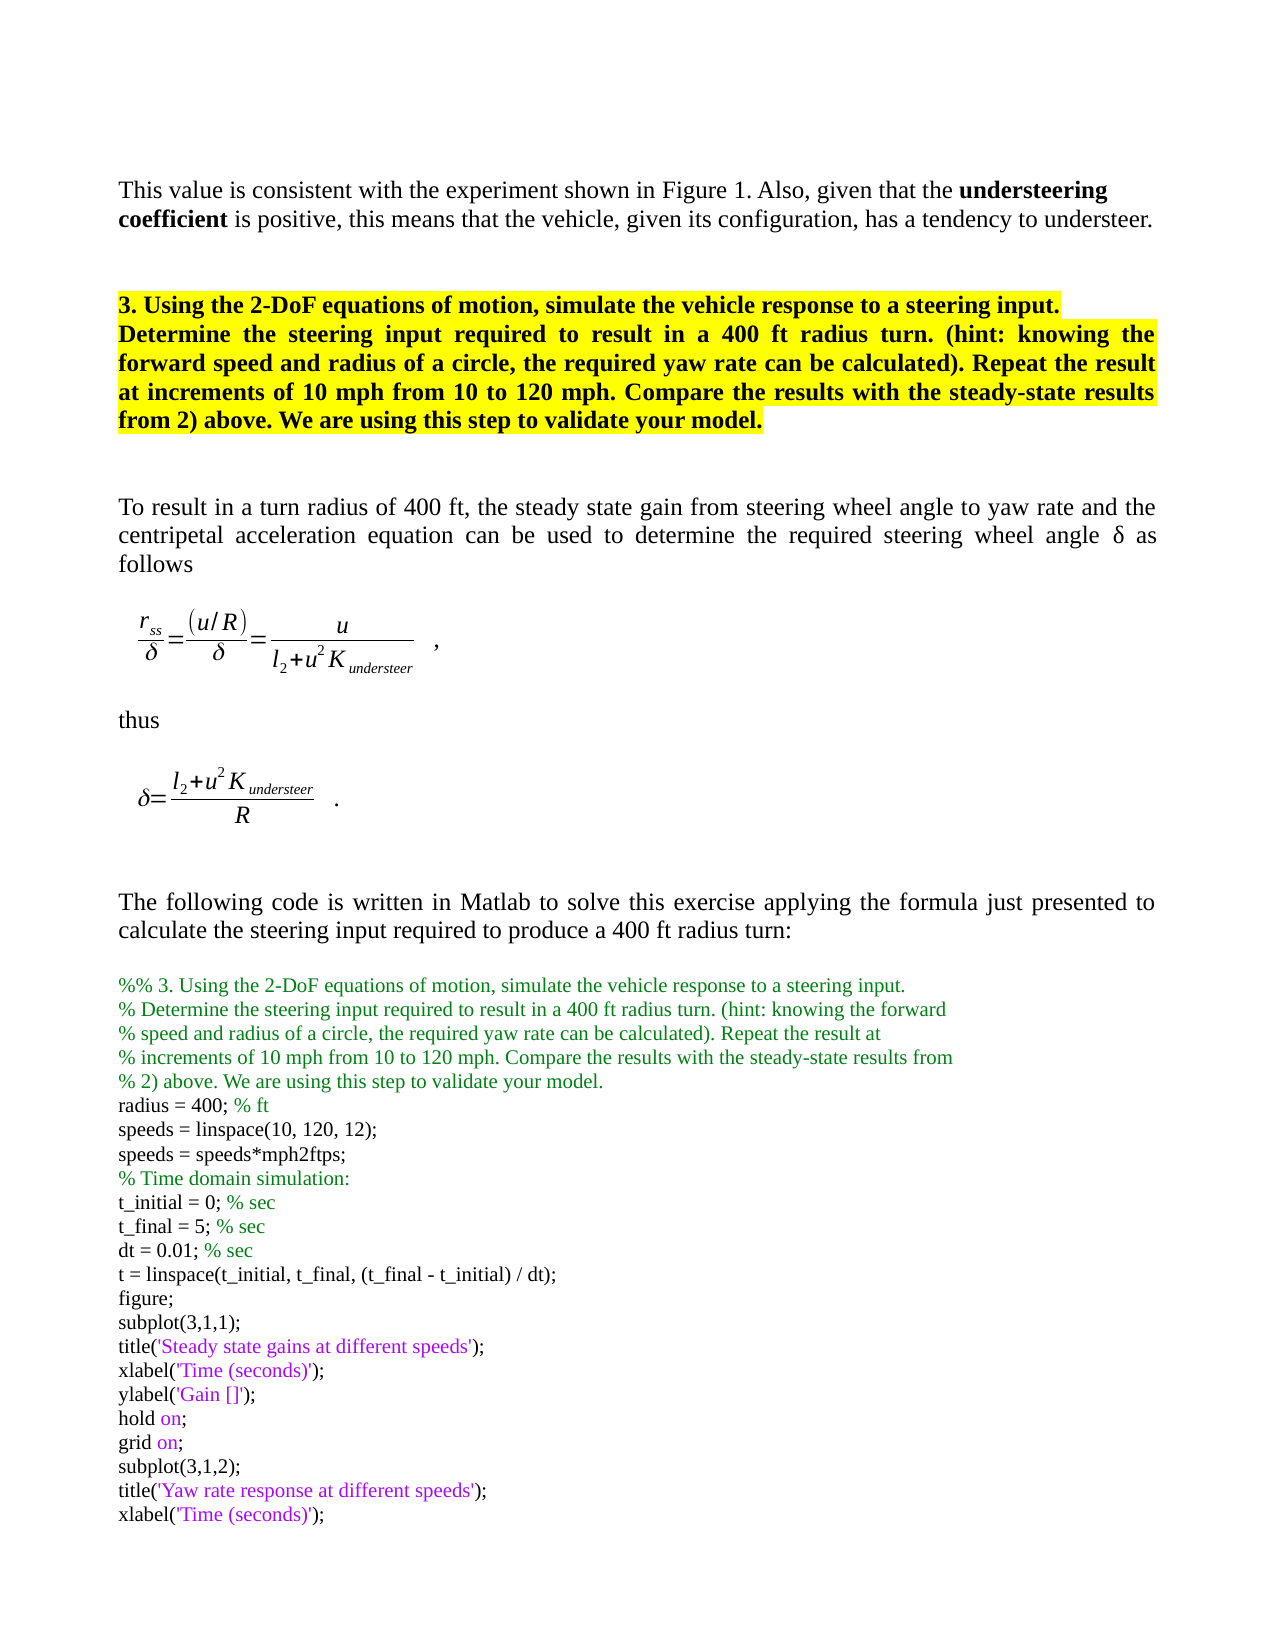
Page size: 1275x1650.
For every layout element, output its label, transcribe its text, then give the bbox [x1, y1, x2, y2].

text xlabel('Time (seconds)'); [118, 1502, 1157, 1526]
text , [118, 607, 1157, 677]
text . [118, 763, 1157, 829]
text hold on; [118, 1406, 1157, 1430]
text The following code is written in Matlab to solve this exercise applying the formula just presented to calculate the steering input required to produce a 400 ft radius turn: [118, 887, 1157, 944]
text % speed and radius of a circle, the required yaw rate can be calculated). Repeat the result at [118, 1021, 1157, 1045]
text figure; [118, 1286, 1157, 1310]
text subplot(3,1,2); [118, 1454, 1157, 1478]
text 3. Using the 2-DoF equations of motion, simulate the vehicle response to a steering input. [118, 291, 1157, 319]
text This value is consistent with the experiment shown in Figure 1. Also, given that the understeering coefficient is positive, this means that the vehicle, given its configuration, has a tendency to understeer. [118, 176, 1157, 233]
text speeds = linspace(10, 120, 12); [118, 1117, 1157, 1141]
text dt = 0.01; % sec [118, 1238, 1157, 1262]
text thus [118, 706, 1157, 734]
text Determine the steering input required to result in a 400 ft radius turn. (hint: knowing the forward speed and radius of a circle, the required yaw rate can be calculated). Repeat the result at increments of 10 mph from 10 to 120 mph. Compare the results with the steady-state results from 2) above. We are using this step to validate your model. [118, 319, 1157, 434]
text t_initial = 0; % sec [118, 1189, 1157, 1214]
text t_final = 5; % sec [118, 1214, 1157, 1238]
text ylabel('Gain []'); [118, 1382, 1157, 1406]
text % Time domain simulation: [118, 1166, 1157, 1189]
text % 2) above. We are using this step to validate your model. [118, 1069, 1157, 1093]
text xlabel('Time (seconds)'); [118, 1358, 1157, 1382]
text t = linspace(t_initial, t_final, (t_final - t_initial) / dt); [118, 1262, 1157, 1286]
text title('Steady state gains at different speeds'); [118, 1334, 1157, 1358]
text %% 3. Using the 2-DoF equations of motion, simulate the vehicle response to a steering input. [118, 973, 1157, 997]
text % Determine the steering input required to result in a 400 ft radius turn. (hint: knowing the forward [118, 997, 1157, 1021]
text subplot(3,1,1); [118, 1310, 1157, 1334]
text To result in a turn radius of 400 ft, the steady state gain from steering wheel angle to yaw rate and the centripetal acceleration equation can be used to determine the required steering wheel angle δ as follows [118, 492, 1157, 578]
text radius = 400; % ft [118, 1093, 1157, 1117]
text speeds = speeds*mph2ftps; [118, 1141, 1157, 1166]
text title('Yaw rate response at different speeds'); [118, 1478, 1157, 1502]
text grid on; [118, 1430, 1157, 1454]
text % increments of 10 mph from 10 to 120 mph. Compare the results with the steady-state results from [118, 1045, 1157, 1069]
